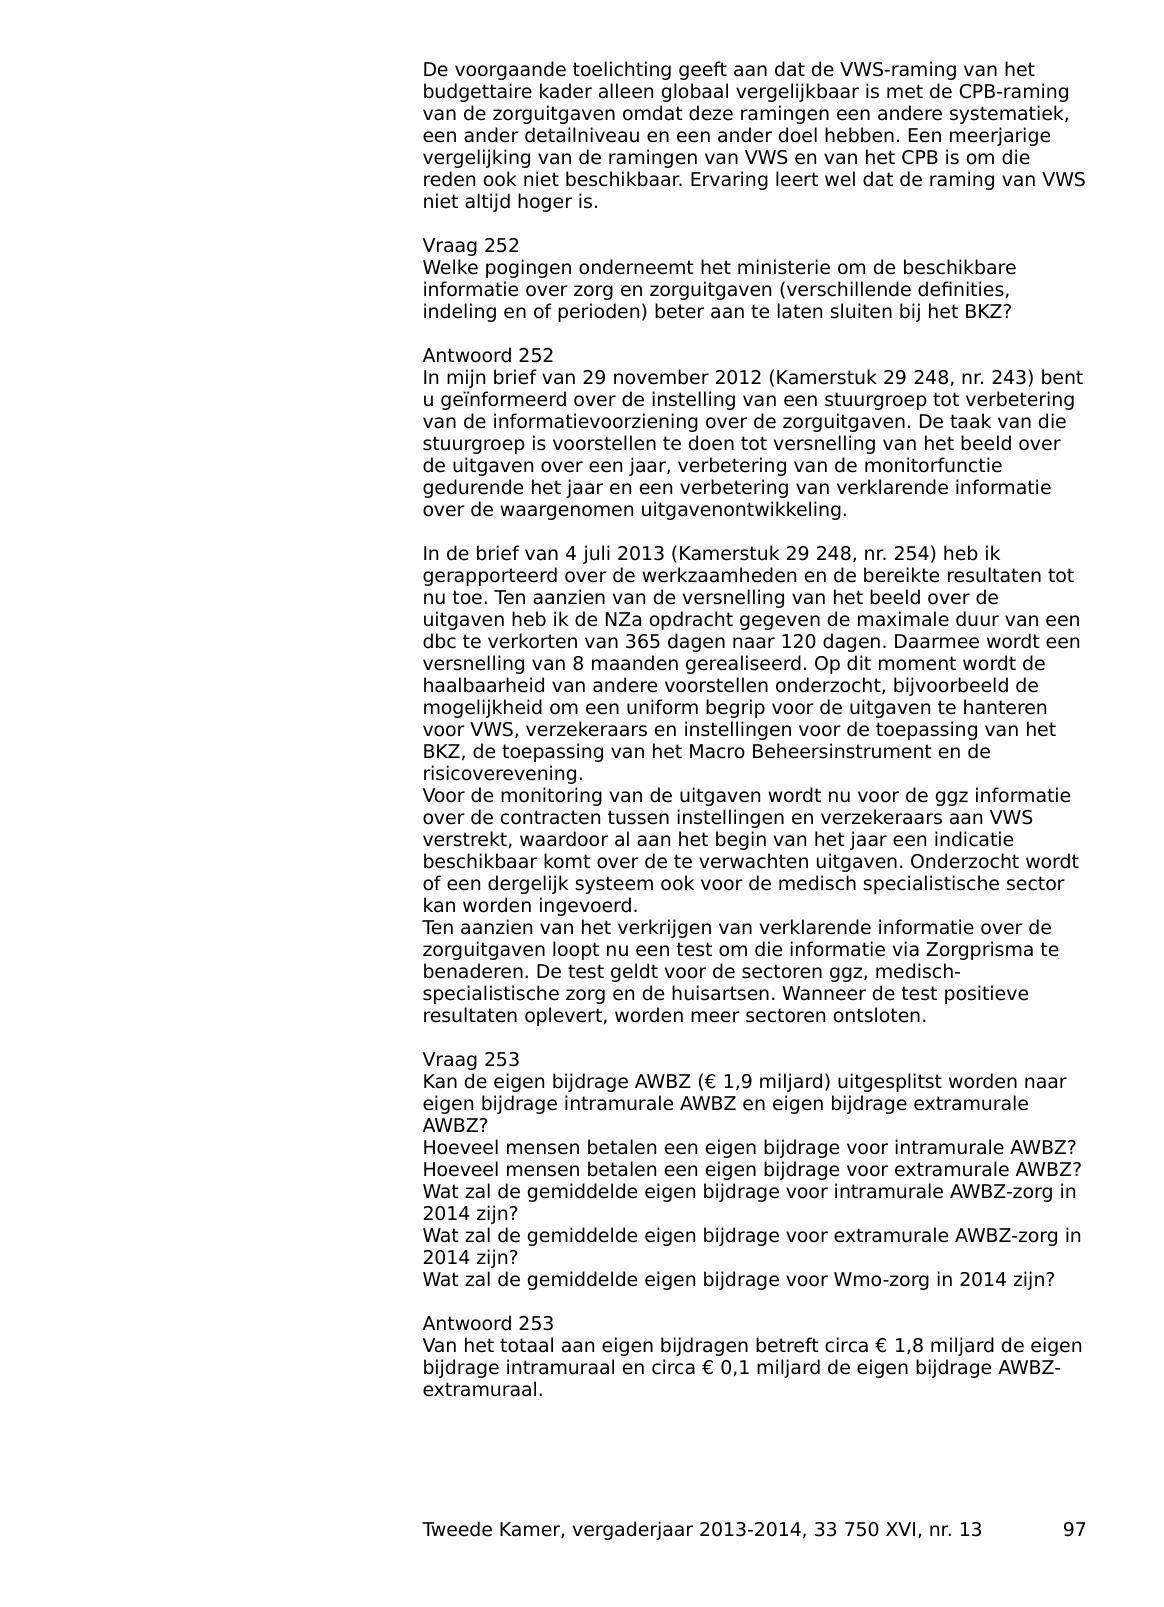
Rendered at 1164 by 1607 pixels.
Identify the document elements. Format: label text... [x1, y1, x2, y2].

text In de brief van 4 juli 2013 (Kamerstuk 29 248, nr. 254) heb ik gerapporteerd over de werkzaamheden en de bereikte resultaten tot nu toe. Ten aanzien van de versnelling van het beeld over de uitgaven heb ik de NZa opdracht gegeven de maximale duur van een dbc te verkorten van 365 dagen naar 120 dagen. Daarmee wordt een versnelling van 8 maanden gerealiseerd. Op dit moment wordt de haalbaarheid van andere voorstellen onderzocht, bijvoorbeeld de mogelijkheid om een uniform begrip voor de uitgaven te hanteren voor VWS, verzekeraars en instellingen voor de toepassing van het BKZ, de toepassing van het Macro Beheersinstrument en de risicoverevening. [422, 543, 1087, 785]
text Ten aanzien van het verkrijgen van verklarende informatie over de zorguitgaven loopt nu een test om die informatie via Zorgprisma te benaderen. De test geldt voor de sectoren ggz, medisch-specialistische zorg en de huisartsen. Wanneer de test positieve resultaten oplevert, worden meer sectoren ontsloten. [422, 917, 1087, 1027]
text Hoeveel mensen betalen een eigen bijdrage voor intramurale AWBZ? Hoeveel mensen betalen een eigen bijdrage voor extramurale AWBZ? [422, 1137, 1087, 1181]
text Van het totaal aan eigen bijdragen betreft circa € 1,8 miljard de eigen bijdrage intramuraal en circa € 0,1 miljard de eigen bijdrage AWBZ-extramuraal. [422, 1335, 1087, 1401]
text Welke pogingen onderneemt het ministerie om de beschikbare informatie over zorg en zorguitgaven (verschillende definities, indeling en of perioden) beter aan te laten sluiten bij het BKZ? [422, 257, 1087, 323]
text Vraag 252 [422, 235, 1087, 257]
text Wat zal de gemiddelde eigen bijdrage voor extramurale AWBZ-zorg in 2014 zijn? [422, 1225, 1087, 1269]
text Wat zal de gemiddelde eigen bijdrage voor intramurale AWBZ-zorg in 2014 zijn? [422, 1181, 1087, 1225]
text Antwoord 252 [422, 345, 1087, 367]
text In mijn brief van 29 november 2012 (Kamerstuk 29 248, nr. 243) bent u geïnformeerd over de instelling van een stuurgroep tot verbetering van de informatievoorziening over de zorguitgaven. De taak van die stuurgroep is voorstellen te doen tot versnelling van het beeld over de uitgaven over een jaar, verbetering van de monitorfunctie gedurende het jaar en een verbetering van verklarende informatie over de waargenomen uitgavenontwikkeling. [422, 367, 1087, 521]
text De voorgaande toelichting geeft aan dat de VWS-raming van het budgettaire kader alleen globaal vergelijkbaar is met de CPB-raming van de zorguitgaven omdat deze ramingen een andere systematiek, een ander detailniveau en een ander doel hebben. Een meerjarige vergelijking van de ramingen van VWS en van het CPB is om die reden ook niet beschikbaar. Ervaring leert wel dat de raming van VWS niet altijd hoger is. [422, 59, 1087, 213]
text Wat zal de gemiddelde eigen bijdrage voor Wmo-zorg in 2014 zijn? [422, 1269, 1087, 1291]
text Kan de eigen bijdrage AWBZ (€ 1,9 miljard) uitgesplitst worden naar eigen bijdrage intramurale AWBZ en eigen bijdrage extramurale AWBZ? [422, 1071, 1087, 1137]
text Voor de monitoring van de uitgaven wordt nu voor de ggz informatie over de contracten tussen instellingen en verzekeraars aan VWS verstrekt, waardoor al aan het begin van het jaar een indicatie beschikbaar komt over de te verwachten uitgaven. Onderzocht wordt of een dergelijk systeem ook voor de medisch specialistische sector kan worden ingevoerd. [422, 785, 1087, 917]
text Antwoord 253 [422, 1313, 1087, 1335]
text Vraag 253 [422, 1049, 1087, 1071]
